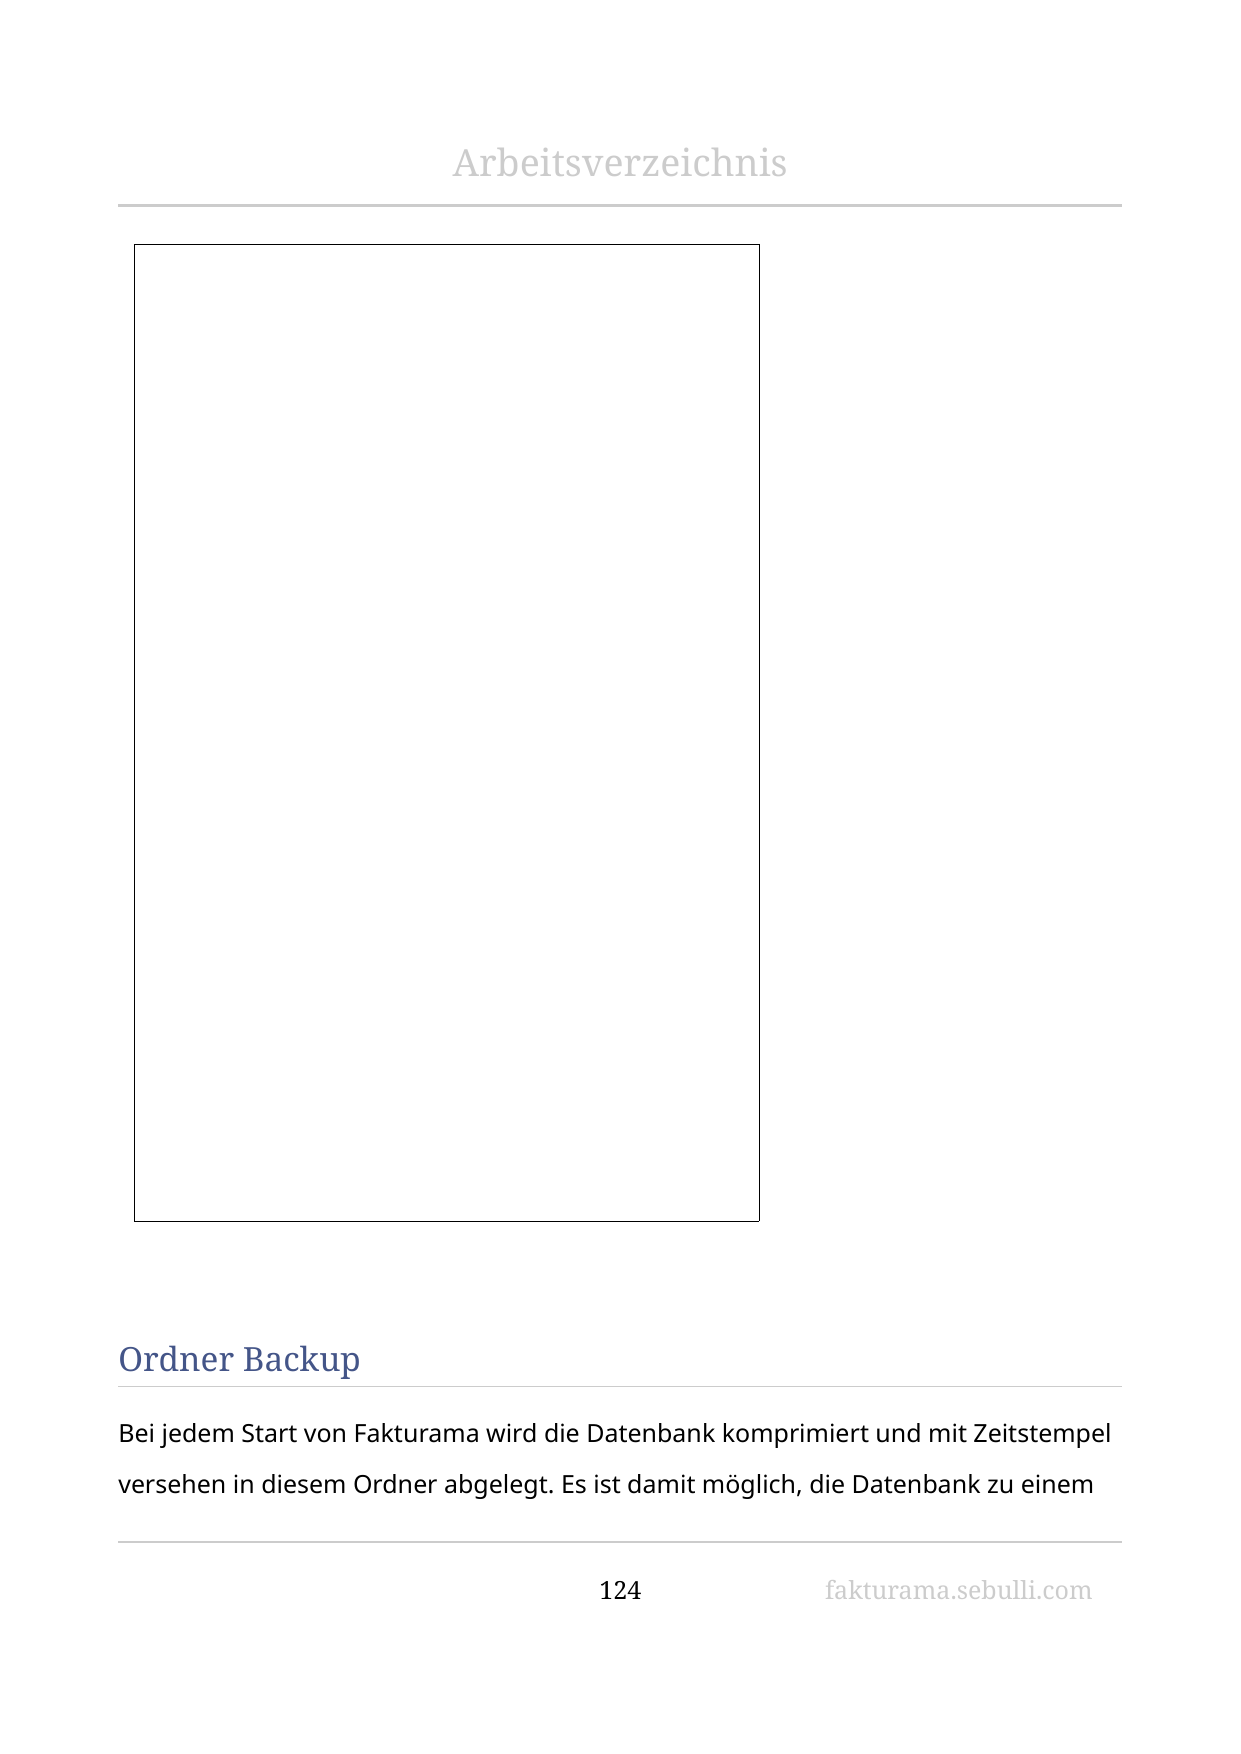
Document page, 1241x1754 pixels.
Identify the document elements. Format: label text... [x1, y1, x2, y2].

subtitle Ordner Backup [118, 1336, 1122, 1386]
text Bei jedem Start von Fakturama wird die Datenbank komprimiert und mit Zeitstempel versehen in diesem Ordner abgelegt. Es ist damit möglich, die Datenbank zu einem [118, 1416, 1122, 1501]
